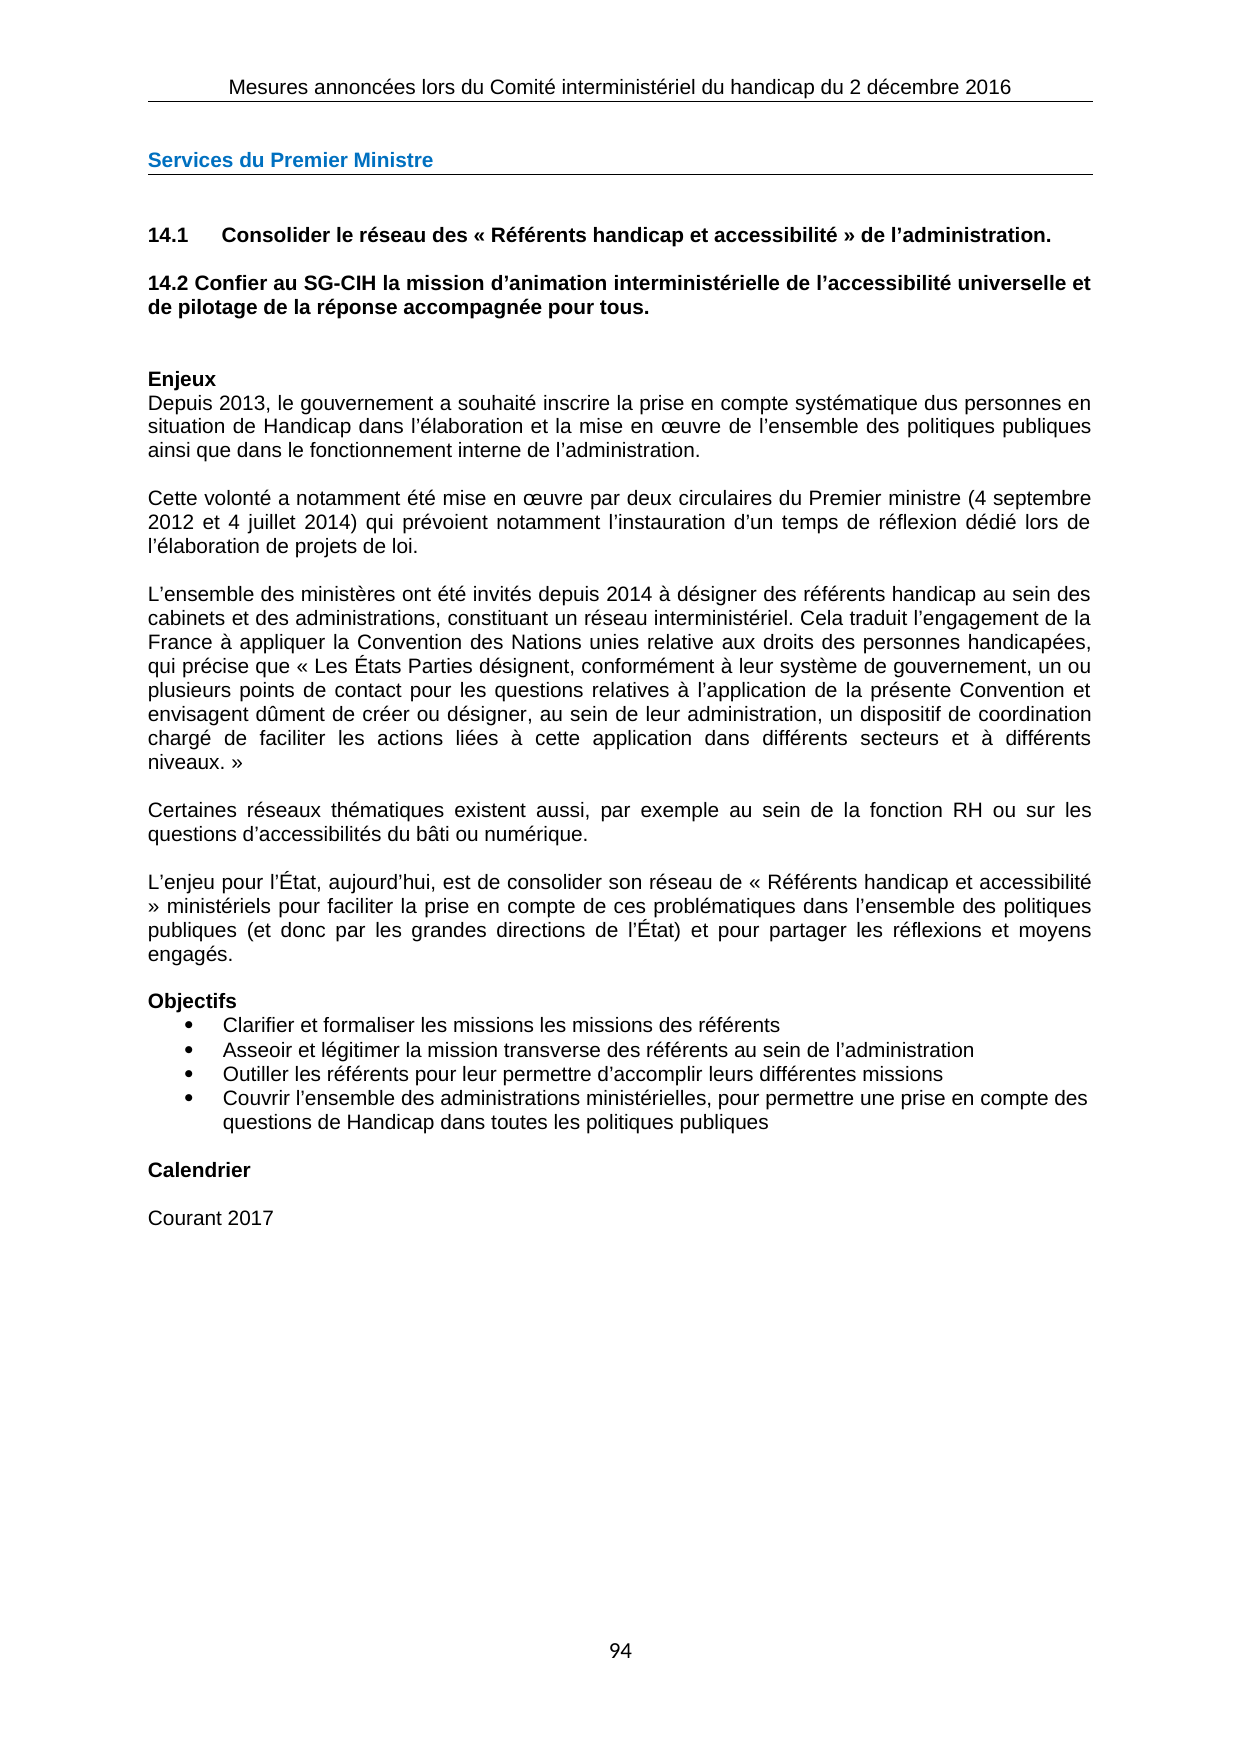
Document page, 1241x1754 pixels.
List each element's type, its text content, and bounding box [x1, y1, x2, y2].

text Certaines réseaux thématiques existent aussi, par exemple au sein de la fonction RH ou sur les questions d’accessibilités du bâti ou numérique. [148, 798, 1093, 846]
text L’ensemble des ministères ont été invités depuis 2014 à désigner des référents handicap au sein des cabinets et des administrations, constituant un réseau interministériel. Cela traduit l’engagement de la France à appliquer la Convention des Nations unies relative aux droits des personnes handicapées, qui précise que « Les États Parties désignent, conformément à leur système de gouvernement, un ou plusieurs points de contact pour les questions relatives à l’application de la présente Convention et envisagent dûment de créer ou désigner, au sein de leur administration, un dispositif de coordination chargé de faciliter les actions liées à cette application dans différents secteurs et à différents niveaux. » [148, 582, 1093, 774]
text Services du Premier Ministre [148, 148, 1093, 174]
text Calendrier [148, 1157, 1093, 1181]
text Courant 2017 [148, 1206, 1093, 1230]
list Outiller les référents pour leur permettre d’accomplir leurs différentes missions [185, 1061, 1093, 1086]
text Cette volonté a notamment été mise en œuvre par deux circulaires du Premier ministre (4 septembre 2012 et 4 juillet 2014) qui prévoient notamment l’instauration d’un temps de réflexion dédié lors de l’élaboration de projets de loi. [148, 486, 1093, 558]
list Clarifier et formaliser les missions les missions des référents [185, 1013, 1093, 1037]
text Depuis 2013, le gouvernement a souhaité inscrire la prise en compte systématique dus personnes en situation de Handicap dans l’élaboration et la mise en œuvre de l’ensemble des politiques publiques ainsi que dans le fonctionnement interne de l’administration. [148, 390, 1093, 462]
text 14.1 Consolider le réseau des « Référents handicap et accessibilité » de l’administration. [148, 223, 1093, 247]
list Couvrir l’ensemble des administrations ministérielles, pour permettre une prise en compte des questions de Handicap dans toutes les politiques publiques [185, 1086, 1093, 1133]
text 14.2 Confier au SG-CIH la mission d’animation interministérielle de l’accessibilité universelle et de pilotage de la réponse accompagnée pour tous. [148, 271, 1093, 318]
text L’enjeu pour l’État, aujourd’hui, est de consolider son réseau de « Référents handicap et accessibilité » ministériels pour faciliter la prise en compte de ces problématiques dans l’ensemble des politiques publiques (et donc par les grandes directions de l’État) et pour partager les réflexions et moyens engagés. [148, 869, 1093, 965]
list Asseoir et légitimer la mission transverse des référents au sein de l’administration [185, 1037, 1093, 1061]
text Enjeux [148, 366, 1093, 390]
text Objectifs [148, 989, 1093, 1013]
